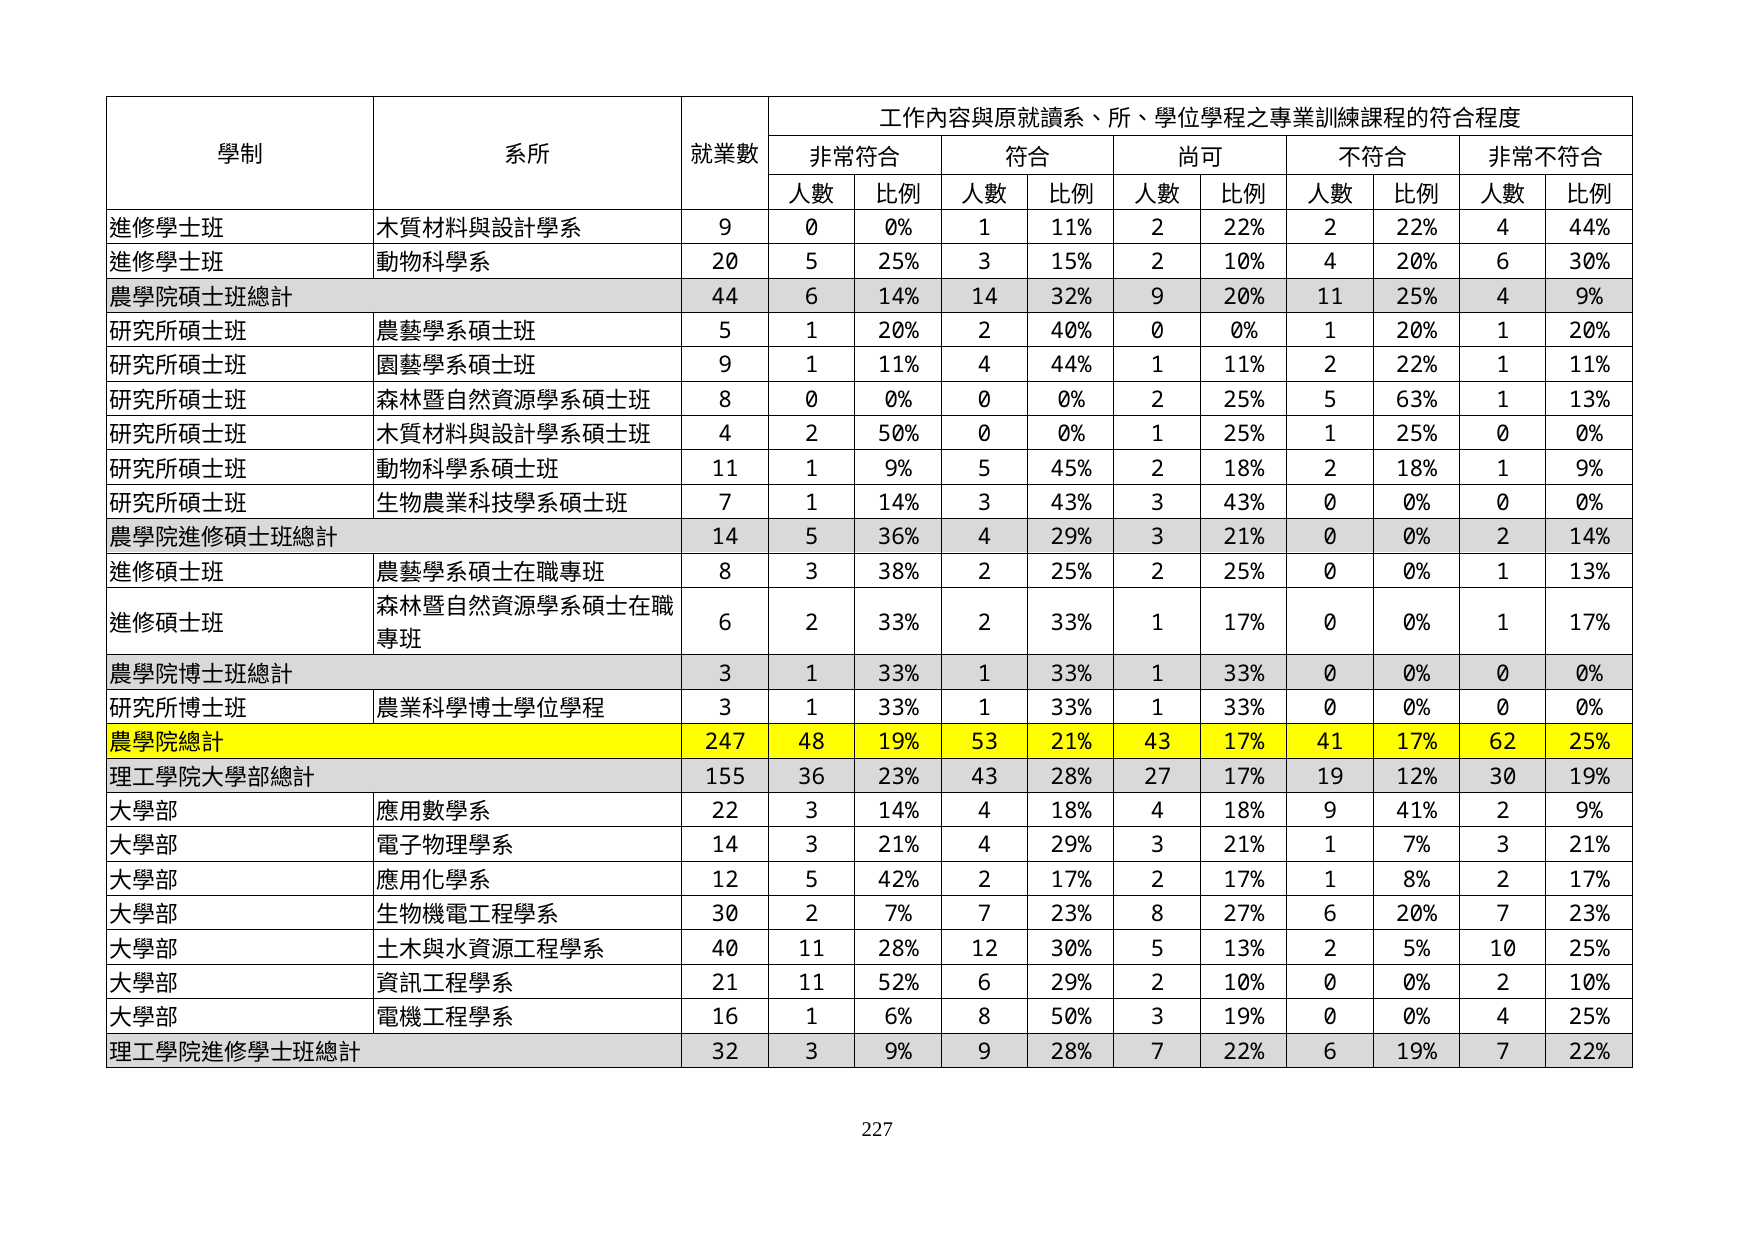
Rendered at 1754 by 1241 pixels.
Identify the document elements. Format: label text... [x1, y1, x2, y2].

table_cell 14% [855, 279, 941, 312]
table_cell 4 [942, 793, 1027, 826]
table_cell 17% [1201, 759, 1286, 792]
table_cell 人數 [769, 175, 854, 209]
table_cell 2 [942, 554, 1027, 587]
table_cell 30% [1028, 930, 1113, 964]
table_cell 0 [942, 382, 1027, 415]
table_cell 25% [1374, 416, 1459, 449]
table_cell 25% [1201, 382, 1286, 415]
table_cell 0 [1460, 655, 1545, 689]
table_cell 1 [769, 485, 854, 518]
table_cell 比例 [855, 175, 941, 209]
table_cell [373, 519, 681, 552]
table_cell 9% [1546, 279, 1632, 312]
table_cell 進修學士班 [107, 244, 373, 277]
table_cell 12 [942, 930, 1027, 964]
table_cell 4 [942, 519, 1027, 552]
table_cell 5 [1114, 930, 1200, 964]
table_cell 12 [682, 862, 768, 895]
table_cell 40 [682, 930, 768, 964]
table_cell 9% [1546, 450, 1632, 484]
table_cell 6 [1460, 244, 1545, 277]
table_cell 0 [769, 382, 854, 415]
table_cell 10% [1546, 965, 1632, 998]
table_cell 比例 [1546, 175, 1632, 209]
table_cell 9% [855, 1034, 941, 1067]
table_cell 21% [1201, 827, 1286, 861]
table_cell 0% [1028, 416, 1113, 449]
table_cell 人數 [1287, 175, 1373, 209]
table_cell 17% [1201, 724, 1286, 757]
table_cell 0 [1287, 690, 1373, 723]
table_cell 19% [1546, 759, 1632, 792]
table_cell 1 [1460, 347, 1545, 381]
table_cell 2 [942, 313, 1027, 346]
table_cell 17% [1546, 588, 1632, 654]
table_cell 1 [1287, 827, 1373, 861]
table_cell 40% [1028, 313, 1113, 346]
table_cell 資訊工程學系 [374, 965, 681, 998]
table_cell 人數 [1460, 175, 1545, 209]
table_cell 21% [855, 827, 941, 861]
table_cell 非常不符合 [1460, 136, 1632, 174]
table_cell 42% [855, 862, 941, 895]
table_cell 人數 [1114, 175, 1200, 209]
table_cell 3 [769, 793, 854, 826]
table_cell 11 [682, 450, 768, 484]
table_cell 4 [1114, 793, 1200, 826]
table_cell 7 [682, 485, 768, 518]
table_cell 25% [855, 244, 941, 277]
table_cell 1 [769, 655, 854, 689]
table_cell 41 [1287, 724, 1373, 757]
table_cell 研究所博士班 [107, 690, 373, 723]
table_cell 3 [769, 554, 854, 587]
table_cell 2 [1114, 554, 1200, 587]
table_cell 4 [1460, 210, 1545, 243]
table_cell 30 [1460, 759, 1545, 792]
table_header 就業數 [682, 97, 768, 209]
table_cell 43 [1114, 724, 1200, 757]
table_cell 7 [1114, 1034, 1200, 1067]
table_cell 3 [682, 690, 768, 723]
table_cell 14 [942, 279, 1027, 312]
table_cell 4 [942, 347, 1027, 381]
table_cell 進修學士班 [107, 210, 373, 243]
table_cell 5% [1374, 930, 1459, 964]
table_cell 11% [1201, 347, 1286, 381]
table_cell 3 [1114, 827, 1200, 861]
table_cell 土木與水資源工程學系 [374, 930, 681, 964]
table_cell 19% [1374, 1034, 1459, 1067]
table_cell 18% [1028, 793, 1113, 826]
table_cell 7% [1374, 827, 1459, 861]
table_cell 3 [942, 244, 1027, 277]
table_cell 2 [1460, 965, 1545, 998]
table_cell 0% [1374, 965, 1459, 998]
table_cell 2 [1114, 210, 1200, 243]
table_cell 4 [682, 416, 768, 449]
table_cell 2 [1114, 450, 1200, 484]
table_cell 44% [1028, 347, 1113, 381]
table_cell 1 [1114, 655, 1200, 689]
table_cell 0 [1460, 485, 1545, 518]
table_cell 農藝學系碩士在職專班 [374, 554, 681, 587]
table_cell 21% [1201, 519, 1286, 552]
table_cell 2 [1114, 862, 1200, 895]
table_cell 木質材料與設計學系碩士班 [374, 416, 681, 449]
table_cell 0% [1374, 588, 1459, 654]
table_cell 17% [1546, 862, 1632, 895]
table_cell 9 [682, 347, 768, 381]
table_cell 2 [1287, 930, 1373, 964]
table_cell 0 [942, 416, 1027, 449]
table_cell 25% [1201, 554, 1286, 587]
table_cell 22% [1201, 210, 1286, 243]
table_cell 21% [1028, 724, 1113, 757]
table_cell 符合 [942, 136, 1113, 174]
table_cell [373, 655, 681, 689]
table_cell 9 [1287, 793, 1373, 826]
table_cell 10% [1201, 244, 1286, 277]
table_cell 11% [855, 347, 941, 381]
table_header 學制 [107, 97, 373, 209]
table_cell 10 [1460, 930, 1545, 964]
table_cell 1 [1114, 588, 1200, 654]
table_cell 動物科學系 [374, 244, 681, 277]
table_cell 27% [1201, 896, 1286, 929]
table_cell 33% [1201, 690, 1286, 723]
table_cell 2 [942, 862, 1027, 895]
table_cell 1 [769, 313, 854, 346]
table_cell 非常符合 [769, 136, 941, 174]
table_cell 28% [1028, 759, 1113, 792]
table_cell 9% [855, 450, 941, 484]
table_cell 33% [855, 655, 941, 689]
table_cell 6 [1287, 896, 1373, 929]
table_cell 農學院博士班總計 [107, 655, 373, 689]
table_cell 20% [855, 313, 941, 346]
table_cell 7 [1460, 896, 1545, 929]
table_cell 247 [682, 724, 768, 757]
table_cell 6 [942, 965, 1027, 998]
table_cell 25% [1546, 724, 1632, 757]
table_cell 63% [1374, 382, 1459, 415]
table_cell 44% [1546, 210, 1632, 243]
table_cell 14% [855, 793, 941, 826]
table_cell 2 [1287, 450, 1373, 484]
table_header 工作內容與原就讀系、所、學位學程之專業訓練課程的符合程度 [769, 97, 1632, 135]
table_cell 5 [769, 244, 854, 277]
table_cell 50% [1028, 999, 1113, 1032]
table_cell 14% [1546, 519, 1632, 552]
table_cell 14 [682, 827, 768, 861]
table_cell 9 [682, 210, 768, 243]
table_cell 2 [1287, 347, 1373, 381]
table_cell 22% [1546, 1034, 1632, 1067]
table_cell 5 [682, 313, 768, 346]
table_cell 應用化學系 [374, 862, 681, 895]
table_cell 20% [1201, 279, 1286, 312]
table_cell 1 [769, 690, 854, 723]
table_cell 36% [855, 519, 941, 552]
table_cell 33% [1028, 655, 1113, 689]
table_cell 13% [1201, 930, 1286, 964]
table_cell 大學部 [107, 930, 373, 964]
table_cell 動物科學系碩士班 [374, 450, 681, 484]
table_cell 25% [1546, 930, 1632, 964]
table_cell 29% [1028, 827, 1113, 861]
table_cell 2 [1114, 244, 1200, 277]
table_cell 33% [1028, 588, 1113, 654]
table_cell 22% [1201, 1034, 1286, 1067]
table_cell 5 [1287, 382, 1373, 415]
table_cell 1 [1460, 588, 1545, 654]
table_cell 3 [769, 827, 854, 861]
table_cell 25% [1028, 554, 1113, 587]
table_cell 1 [769, 347, 854, 381]
table_cell 0 [1287, 655, 1373, 689]
table_cell 2 [769, 896, 854, 929]
table_cell 48 [769, 724, 854, 757]
table_cell 19% [1201, 999, 1286, 1032]
table_cell 0 [1287, 588, 1373, 654]
table_cell 45% [1028, 450, 1113, 484]
table_cell 0% [1374, 690, 1459, 723]
table_cell 38% [855, 554, 941, 587]
table_cell 17% [1201, 862, 1286, 895]
table_cell 農業科學博士學位學程 [374, 690, 681, 723]
table_cell 0 [1287, 965, 1373, 998]
table_cell 5 [769, 519, 854, 552]
table_cell 理工學院進修學士班總計 [107, 1034, 373, 1067]
table_cell 52% [855, 965, 941, 998]
table_cell 比例 [1028, 175, 1113, 209]
table_cell 0 [1287, 554, 1373, 587]
table_cell 2 [1460, 862, 1545, 895]
table_cell 17% [1201, 588, 1286, 654]
table_cell 理工學院大學部總計 [107, 759, 373, 792]
table_cell 1 [1460, 450, 1545, 484]
table_cell 0% [1546, 485, 1632, 518]
table_cell 13% [1546, 554, 1632, 587]
table_cell 1 [942, 655, 1027, 689]
table_cell 研究所碩士班 [107, 450, 373, 484]
table_cell 10% [1201, 965, 1286, 998]
table_cell 7 [1460, 1034, 1545, 1067]
table_cell 13% [1546, 382, 1632, 415]
table_cell 32% [1028, 279, 1113, 312]
table_cell 18% [1374, 450, 1459, 484]
table_cell 大學部 [107, 896, 373, 929]
table_cell [373, 1034, 681, 1067]
table_cell 0% [855, 382, 941, 415]
table_cell 41% [1374, 793, 1459, 826]
table_cell 森林暨自然資源學系碩士在職專班 [374, 588, 681, 654]
table_cell 0% [1546, 690, 1632, 723]
table_cell 29% [1028, 519, 1113, 552]
table_cell 16 [682, 999, 768, 1032]
table_cell 2 [1114, 965, 1200, 998]
table_cell 8 [942, 999, 1027, 1032]
table_cell 森林暨自然資源學系碩士班 [374, 382, 681, 415]
table_cell 2 [769, 588, 854, 654]
table_cell 大學部 [107, 827, 373, 861]
table_cell 1 [1287, 416, 1373, 449]
table_cell 28% [855, 930, 941, 964]
table_cell 20% [1374, 896, 1459, 929]
table_cell 0% [1028, 382, 1113, 415]
table_cell 木質材料與設計學系 [374, 210, 681, 243]
table_cell 2 [942, 588, 1027, 654]
table_cell 研究所碩士班 [107, 416, 373, 449]
table_cell 29% [1028, 965, 1113, 998]
table_cell 0 [1287, 519, 1373, 552]
table_cell 1 [1287, 313, 1373, 346]
table_cell 1 [1114, 416, 1200, 449]
table_cell 5 [769, 862, 854, 895]
table_cell 電機工程學系 [374, 999, 681, 1032]
table_cell 44 [682, 279, 768, 312]
table_cell 0% [1546, 655, 1632, 689]
table_cell 電子物理學系 [374, 827, 681, 861]
table_cell 11 [769, 965, 854, 998]
table_cell 1 [1114, 347, 1200, 381]
table_cell 3 [682, 655, 768, 689]
table_cell 11 [769, 930, 854, 964]
table_cell 9% [1546, 793, 1632, 826]
table_cell 2 [1460, 793, 1545, 826]
table_cell 50% [855, 416, 941, 449]
table_cell 研究所碩士班 [107, 313, 373, 346]
table_cell 9 [942, 1034, 1027, 1067]
table_cell 6% [855, 999, 941, 1032]
table_cell 1 [769, 999, 854, 1032]
table_cell 11% [1546, 347, 1632, 381]
table_cell 比例 [1201, 175, 1286, 209]
table_cell 43% [1201, 485, 1286, 518]
table_cell 27 [1114, 759, 1200, 792]
table_cell 11 [1287, 279, 1373, 312]
table_cell 7 [942, 896, 1027, 929]
table_cell 20% [1546, 313, 1632, 346]
table_cell 25% [1201, 416, 1286, 449]
table_cell 8 [682, 554, 768, 587]
table_cell 2 [769, 416, 854, 449]
table_cell 1 [1287, 862, 1373, 895]
table_cell 農學院總計 [107, 724, 373, 757]
table_cell 25% [1546, 999, 1632, 1032]
table_cell 22% [1374, 347, 1459, 381]
table_cell 園藝學系碩士班 [374, 347, 681, 381]
table_cell 0 [1460, 416, 1545, 449]
table_cell 20 [682, 244, 768, 277]
table_cell 30 [682, 896, 768, 929]
table_cell 6 [1287, 1034, 1373, 1067]
table_cell [373, 279, 681, 312]
table_cell 33% [855, 690, 941, 723]
table_cell 4 [1460, 999, 1545, 1032]
table_cell 0% [855, 210, 941, 243]
table_cell 大學部 [107, 862, 373, 895]
table_cell 12% [1374, 759, 1459, 792]
table_cell 0 [1460, 690, 1545, 723]
table_cell 不符合 [1287, 136, 1459, 174]
table_header 系所 [374, 97, 681, 209]
table_cell 8% [1374, 862, 1459, 895]
table_cell 0% [1546, 416, 1632, 449]
table_cell 尚可 [1114, 136, 1286, 174]
table_cell 19 [1287, 759, 1373, 792]
table_cell 18% [1201, 793, 1286, 826]
table_cell 8 [682, 382, 768, 415]
table_cell 8 [1114, 896, 1200, 929]
table_cell 62 [1460, 724, 1545, 757]
table_cell 0% [1374, 655, 1459, 689]
table_cell 應用數學系 [374, 793, 681, 826]
table_cell 大學部 [107, 999, 373, 1032]
table_cell 23% [855, 759, 941, 792]
table_cell 18% [1201, 450, 1286, 484]
table_cell 3 [1114, 485, 1200, 518]
table_cell 0% [1374, 485, 1459, 518]
table_cell 農學院進修碩士班總計 [107, 519, 373, 552]
table_cell 20% [1374, 313, 1459, 346]
table_cell 9 [1114, 279, 1200, 312]
table_cell 1 [1460, 313, 1545, 346]
table_cell 25% [1374, 279, 1459, 312]
table_cell 0% [1201, 313, 1286, 346]
table_cell 3 [1114, 999, 1200, 1032]
table_cell 3 [942, 485, 1027, 518]
table_cell 33% [1028, 690, 1113, 723]
table_cell 1 [769, 450, 854, 484]
table_cell 0% [1374, 519, 1459, 552]
table_cell [373, 724, 681, 757]
table_cell 3 [1460, 827, 1545, 861]
table_cell 23% [1028, 896, 1113, 929]
table_cell 15% [1028, 244, 1113, 277]
table_cell 2 [1114, 382, 1200, 415]
table_cell 大學部 [107, 965, 373, 998]
table_cell 11% [1028, 210, 1113, 243]
table_cell 22% [1374, 210, 1459, 243]
table_cell 28% [1028, 1034, 1113, 1067]
table_cell 19% [855, 724, 941, 757]
table_cell 1 [942, 210, 1027, 243]
table_cell 生物農業科技學系碩士班 [374, 485, 681, 518]
table_cell 1 [1114, 690, 1200, 723]
table_cell 人數 [942, 175, 1027, 209]
table_cell 農藝學系碩士班 [374, 313, 681, 346]
table_cell 5 [942, 450, 1027, 484]
table_cell 2 [1287, 210, 1373, 243]
table_cell 23% [1546, 896, 1632, 929]
table_cell 20% [1374, 244, 1459, 277]
table_cell 4 [1460, 279, 1545, 312]
table_cell 3 [1114, 519, 1200, 552]
table_cell 0% [1374, 554, 1459, 587]
table_cell 研究所碩士班 [107, 485, 373, 518]
table_cell 進修碩士班 [107, 554, 373, 587]
table_cell 53 [942, 724, 1027, 757]
table_cell 生物機電工程學系 [374, 896, 681, 929]
table_cell 33% [1201, 655, 1286, 689]
table_cell 研究所碩士班 [107, 382, 373, 415]
table_cell 1 [942, 690, 1027, 723]
table_cell 30% [1546, 244, 1632, 277]
table_cell 155 [682, 759, 768, 792]
table_cell 17% [1028, 862, 1113, 895]
table_cell 農學院碩士班總計 [107, 279, 373, 312]
table_cell 7% [855, 896, 941, 929]
table_cell 1 [1460, 554, 1545, 587]
table_cell 4 [942, 827, 1027, 861]
table_cell 0 [769, 210, 854, 243]
table_cell 1 [1460, 382, 1545, 415]
table_cell [373, 759, 681, 792]
table_cell 17% [1374, 724, 1459, 757]
table_cell 43% [1028, 485, 1113, 518]
table_cell 4 [1287, 244, 1373, 277]
table_cell 大學部 [107, 793, 373, 826]
table_cell 14 [682, 519, 768, 552]
table_cell 32 [682, 1034, 768, 1067]
table_cell 研究所碩士班 [107, 347, 373, 381]
table_cell 0% [1374, 999, 1459, 1032]
table_cell 6 [769, 279, 854, 312]
table_cell 22 [682, 793, 768, 826]
table_cell 43 [942, 759, 1027, 792]
table_cell 3 [769, 1034, 854, 1067]
table_cell 0 [1287, 999, 1373, 1032]
table_cell 進修碩士班 [107, 588, 373, 654]
table_cell 0 [1114, 313, 1200, 346]
table_cell 21 [682, 965, 768, 998]
table_cell 14% [855, 485, 941, 518]
table_cell 0 [1287, 485, 1373, 518]
table_cell 21% [1546, 827, 1632, 861]
table_cell 比例 [1374, 175, 1459, 209]
table_cell 2 [1460, 519, 1545, 552]
table_cell 33% [855, 588, 941, 654]
table_cell 36 [769, 759, 854, 792]
table_cell 6 [682, 588, 768, 654]
